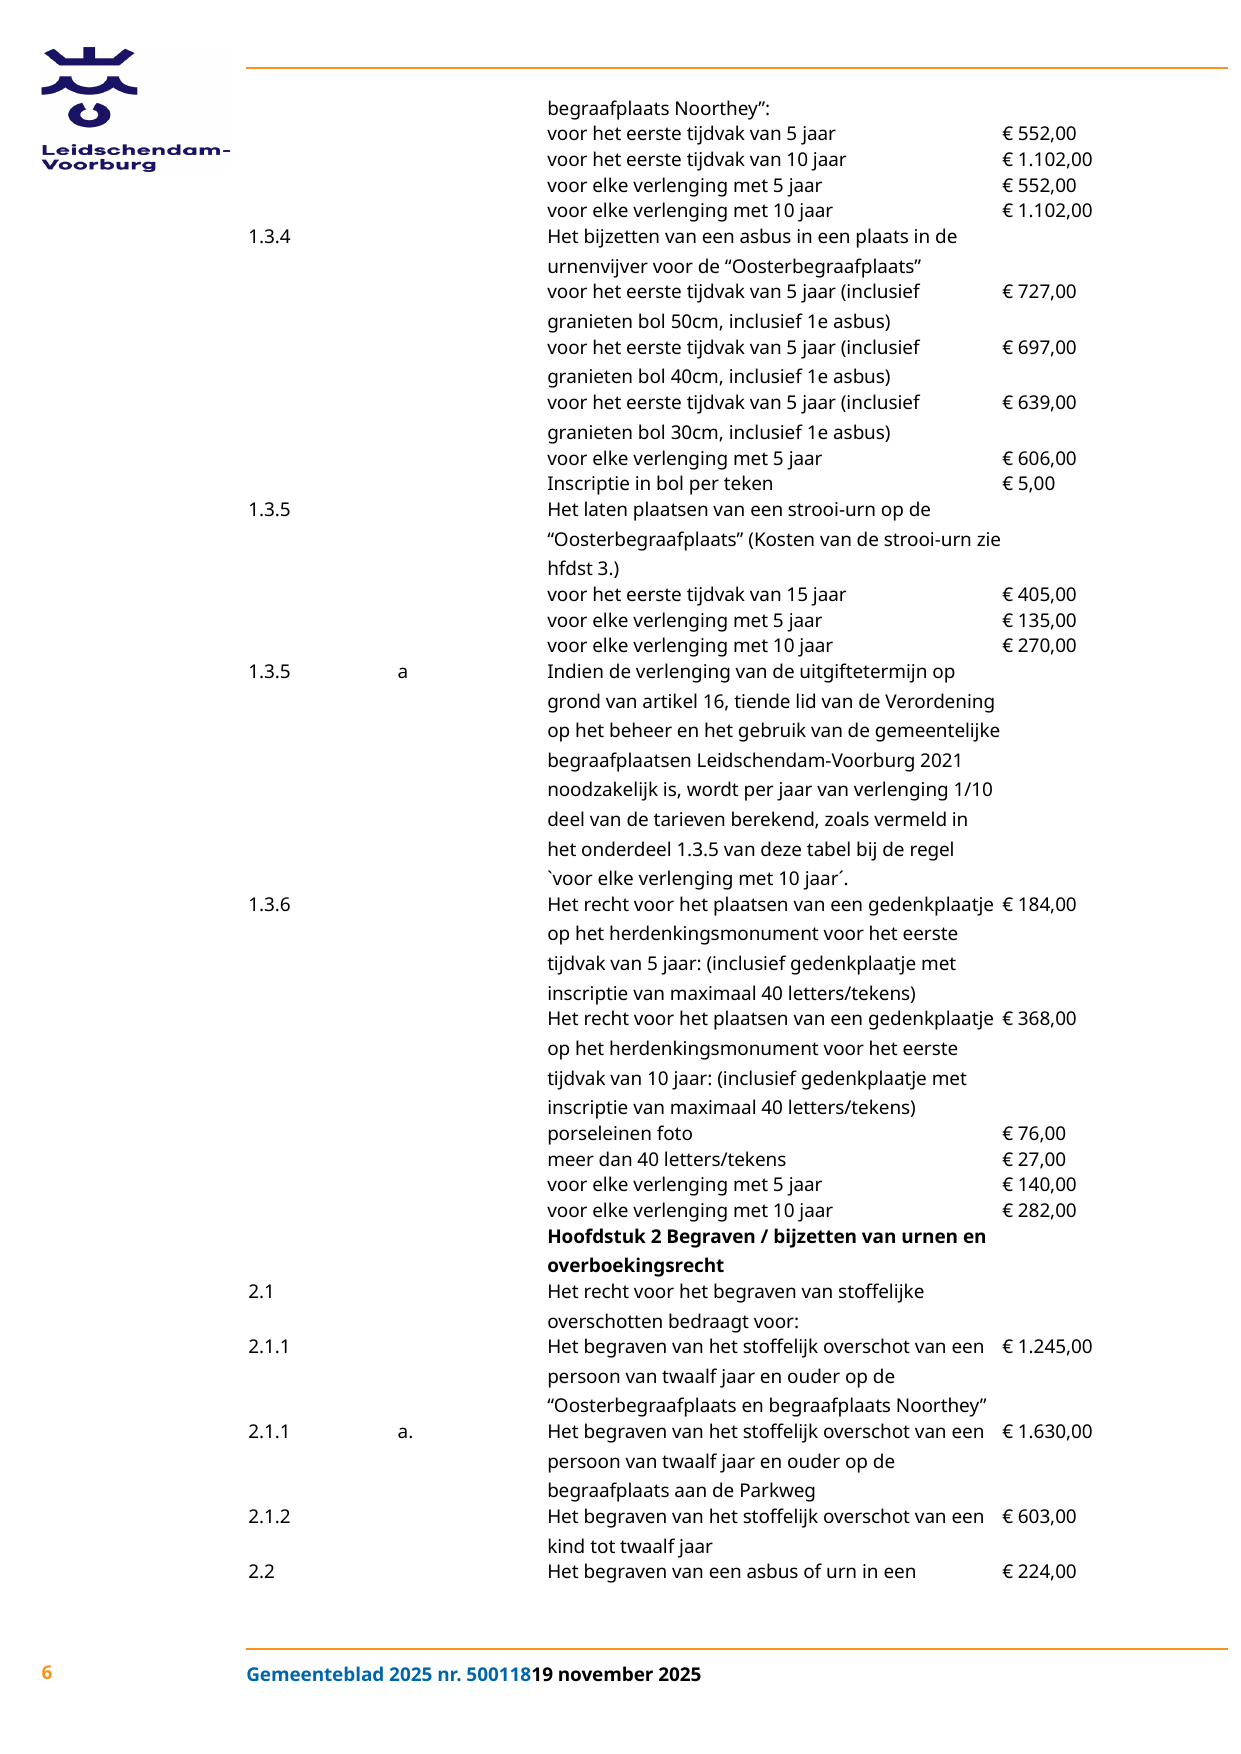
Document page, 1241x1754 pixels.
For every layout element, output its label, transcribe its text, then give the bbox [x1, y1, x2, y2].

table_cell voor elke verlenging met 5 jaar [547, 445, 1002, 470]
picture [41, 47, 231, 172]
table_cell 2.1.1 [248, 1334, 397, 1418]
table_cell € 368,00 [1002, 1006, 1152, 1120]
table_cell [248, 1146, 397, 1171]
table_cell € 697,00 [1002, 334, 1152, 389]
table_cell € 639,00 [1002, 389, 1152, 445]
table_cell [398, 581, 547, 607]
table_cell [248, 581, 397, 607]
table_cell Het laten plaatsen van een strooi-urn op de “Oosterbegraafplaats” (Kosten van de strooi-urn zie hfdst 3.) [547, 496, 1002, 581]
table_cell voor elke verlenging met 10 jaar [547, 198, 1002, 223]
table_cell [398, 496, 547, 581]
table_cell [398, 1006, 547, 1120]
table_cell € 140,00 [1002, 1171, 1152, 1197]
table_cell € 552,00 [1002, 172, 1152, 198]
table_cell voor het eerste tijdvak van 5 jaar [547, 121, 1002, 146]
table_cell Het bijzetten van een asbus in een plaats in de urnenvijver voor de “Oosterbegraafplaats” [547, 224, 1002, 279]
table_cell € 1.102,00 [1002, 146, 1152, 172]
table_cell € 1.245,00 [1002, 1334, 1152, 1418]
table_cell [248, 279, 397, 334]
table_cell voor het eerste tijdvak van 10 jaar [547, 146, 1002, 172]
table_cell [398, 1278, 547, 1333]
table_cell € 552,00 [1002, 121, 1152, 146]
table_cell [398, 1146, 547, 1171]
table_cell [398, 95, 547, 121]
table_cell € 184,00 [1002, 891, 1152, 1006]
table_cell [398, 607, 547, 632]
table_cell [398, 389, 547, 445]
table_cell [248, 445, 397, 470]
table_cell [398, 1120, 547, 1146]
table_cell € 1.102,00 [1002, 198, 1152, 223]
table_cell voor elke verlenging met 5 jaar [547, 172, 1002, 198]
table_cell [398, 172, 547, 198]
table_cell voor het eerste tijdvak van 5 jaar (inclusief granieten bol 30cm, inclusief 1e asbus) [547, 389, 1002, 445]
table_cell Het begraven van een asbus of urn in een [547, 1559, 1002, 1584]
table_cell [398, 470, 547, 496]
table_cell [248, 1120, 397, 1146]
table_cell [398, 1197, 547, 1223]
table_cell Het recht voor het begraven van stoffelijke overschotten bedraagt voor: [547, 1278, 1002, 1333]
table_cell begraafplaats Noorthey”: [547, 95, 1002, 121]
table_cell € 282,00 [1002, 1197, 1152, 1223]
table_cell [398, 1559, 547, 1584]
table_cell [1002, 95, 1152, 121]
table_cell voor elke verlenging met 5 jaar [547, 1171, 1002, 1197]
table_cell voor het eerste tijdvak van 5 jaar (inclusief granieten bol 50cm, inclusief 1e asbus) [547, 279, 1002, 334]
table_cell [398, 1334, 547, 1418]
table_cell [398, 121, 547, 146]
table_cell [398, 146, 547, 172]
table_cell [398, 224, 547, 279]
table_cell [248, 1197, 397, 1223]
table_cell 1.3.6 [248, 891, 397, 1006]
table_cell [398, 1223, 547, 1278]
table_cell [1002, 496, 1152, 581]
table_cell [398, 334, 547, 389]
table_cell 2.1 [248, 1278, 397, 1333]
table_cell porseleinen foto [547, 1120, 1002, 1146]
table_cell Het recht voor het plaatsen van een gedenkplaatje op het herdenkingsmonument voor het eerste tijdvak van 10 jaar: (inclusief gedenkplaatje met inscriptie van maximaal 40 letters/tekens) [547, 1006, 1002, 1120]
table_cell [1002, 1223, 1152, 1278]
table_cell voor het eerste tijdvak van 5 jaar (inclusief granieten bol 40cm, inclusief 1e asbus) [547, 334, 1002, 389]
table_cell € 270,00 [1002, 633, 1152, 658]
table_cell € 1.630,00 [1002, 1419, 1152, 1503]
table_cell [398, 198, 547, 223]
table_cell [248, 121, 397, 146]
table_cell € 224,00 [1002, 1559, 1152, 1584]
table_cell [1002, 224, 1152, 279]
table_cell 2.1.2 [248, 1503, 397, 1559]
table_cell € 606,00 [1002, 445, 1152, 470]
table_cell Het begraven van het stoffelijk overschot van een persoon van twaalf jaar en ouder op de begraafplaats aan de Parkweg [547, 1419, 1002, 1503]
table_cell [398, 1503, 547, 1559]
table_cell voor elke verlenging met 10 jaar [547, 633, 1002, 658]
table_cell [398, 633, 547, 658]
table_cell [1002, 1278, 1152, 1333]
table_cell [248, 1223, 397, 1278]
table_cell € 727,00 [1002, 279, 1152, 334]
table_cell 1.3.5 [248, 496, 397, 581]
table_cell [248, 633, 397, 658]
table_cell [398, 279, 547, 334]
table_cell [248, 95, 397, 121]
table_cell € 405,00 [1002, 581, 1152, 607]
table_cell 1.3.5 [248, 658, 397, 891]
table_cell € 27,00 [1002, 1146, 1152, 1171]
table_cell [248, 470, 397, 496]
table_cell Het begraven van het stoffelijk overschot van een kind tot twaalf jaar [547, 1503, 1002, 1559]
table_cell Het recht voor het plaatsen van een gedenkplaatje op het herdenkingsmonument voor het eerste tijdvak van 5 jaar: (inclusief gedenkplaatje met inscriptie van maximaal 40 letters/tekens) [547, 891, 1002, 1006]
table_cell [248, 146, 397, 172]
table_cell [248, 389, 397, 445]
table_cell [248, 1006, 397, 1120]
table_cell a. [398, 1419, 547, 1503]
table_cell a [398, 658, 547, 891]
table_cell [398, 1171, 547, 1197]
table_cell € 135,00 [1002, 607, 1152, 632]
table_cell [248, 607, 397, 632]
table_cell 1.3.4 [248, 224, 397, 279]
table_cell 2.2 [248, 1559, 397, 1584]
table_cell [398, 891, 547, 1006]
table_cell [248, 198, 397, 223]
table_cell Indien de verlenging van de uitgiftetermijn op grond van artikel 16, tiende lid van de Verordening op het beheer en het gebruik van de gemeentelijke begraafplaatsen Leidschendam-Voorburg 2021 noodzakelijk is, wordt per jaar van verlenging 1/10 deel van de tarieven berekend, zoals vermeld in het onderdeel 1.3.5 van deze tabel bij de regel `voor elke verlenging met 10 jaar´. [547, 658, 1002, 891]
table_cell € 76,00 [1002, 1120, 1152, 1146]
table_cell voor elke verlenging met 5 jaar [547, 607, 1002, 632]
table_cell meer dan 40 letters/tekens [547, 1146, 1002, 1171]
table_cell [1002, 658, 1152, 891]
table_cell € 5,00 [1002, 470, 1152, 496]
table_cell [248, 172, 397, 198]
table_cell € 603,00 [1002, 1503, 1152, 1559]
table_cell Hoofdstuk 2 Begraven / bijzetten van urnen en overboekingsrecht [547, 1223, 1002, 1278]
table_cell Inscriptie in bol per teken [547, 470, 1002, 496]
table_cell [248, 334, 397, 389]
table_cell Het begraven van het stoffelijk overschot van een persoon van twaalf jaar en ouder op de “Oosterbegraafplaats en begraafplaats Noorthey” [547, 1334, 1002, 1418]
table_cell [248, 1171, 397, 1197]
table_cell voor elke verlenging met 10 jaar [547, 1197, 1002, 1223]
table_cell 2.1.1 [248, 1419, 397, 1503]
table_cell [398, 445, 547, 470]
table_cell voor het eerste tijdvak van 15 jaar [547, 581, 1002, 607]
